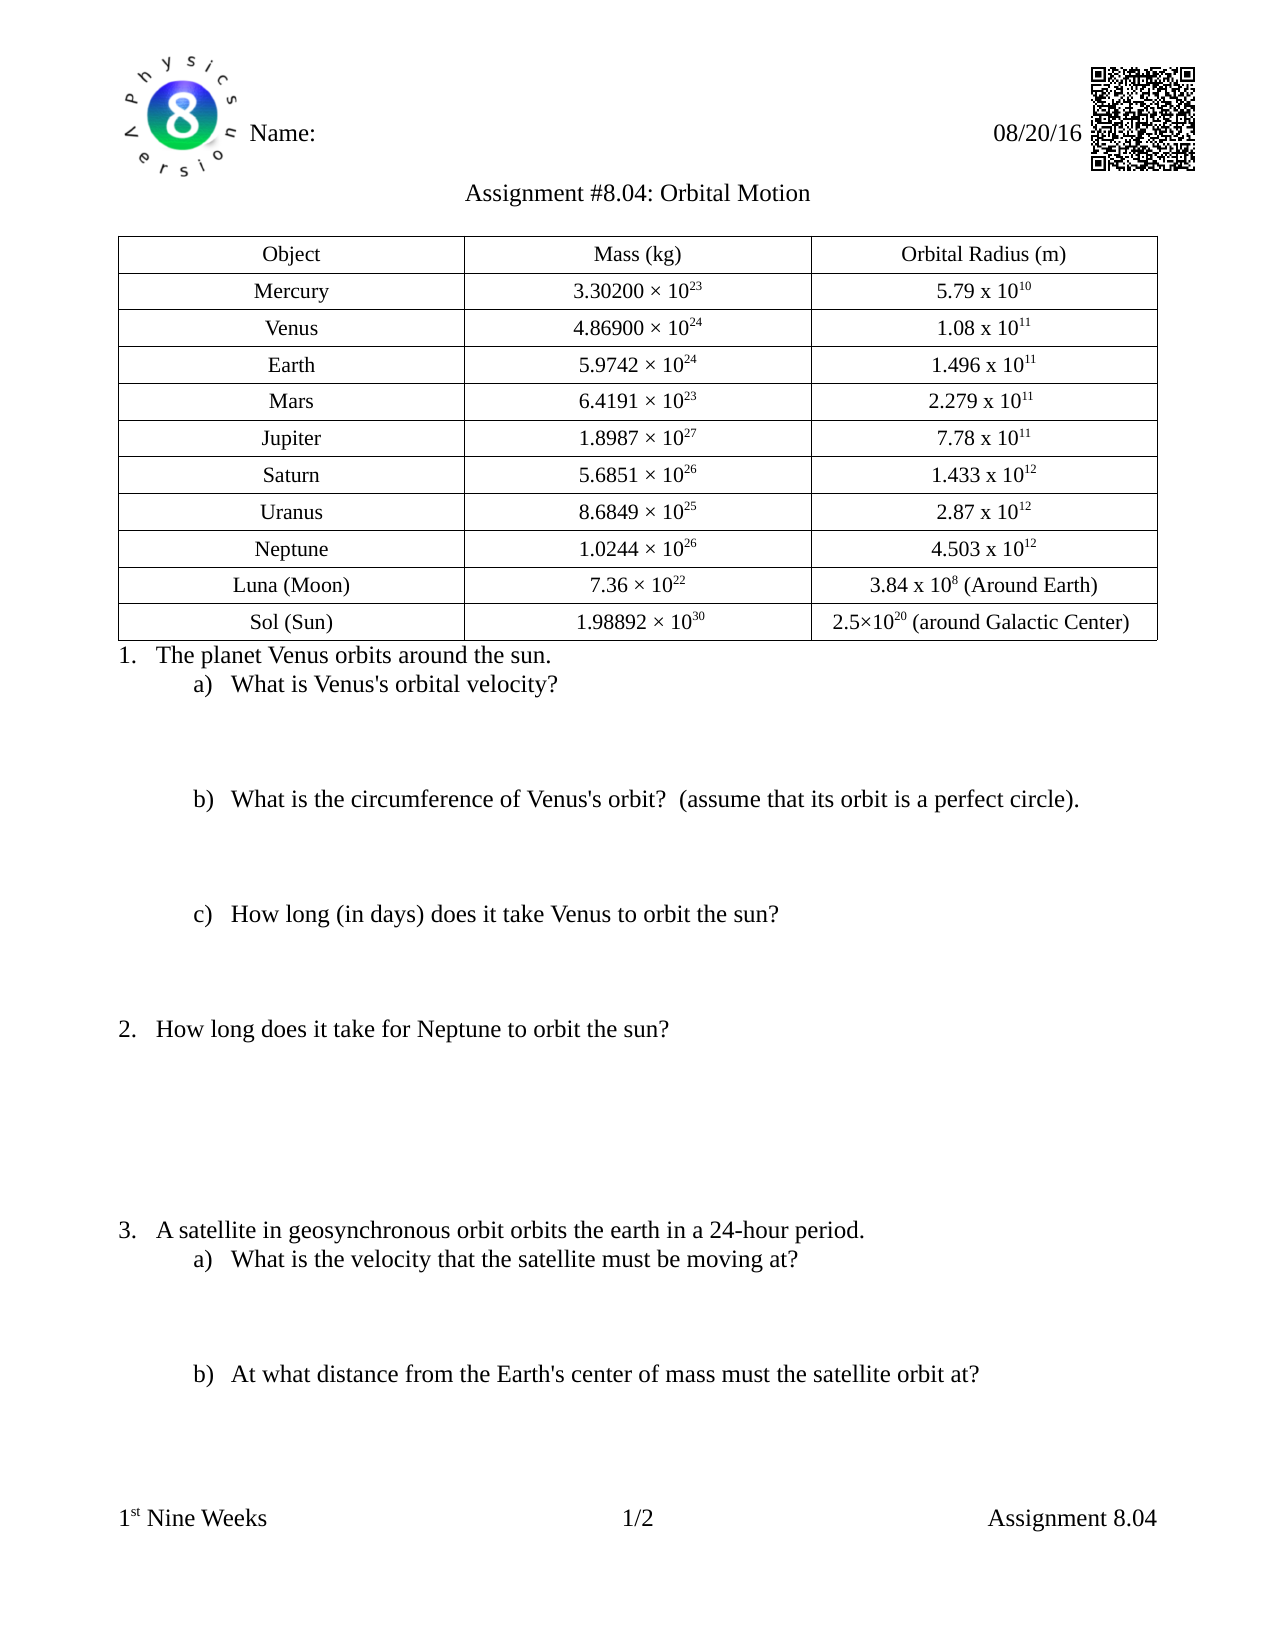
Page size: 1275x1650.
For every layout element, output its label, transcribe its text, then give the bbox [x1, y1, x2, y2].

table_cell 7.78 x 1011 [812, 421, 1157, 456]
table_cell Uranus [119, 494, 464, 530]
table_cell 3.30200 × 1023 [465, 274, 811, 309]
table_cell 2.279 x 1011 [812, 384, 1157, 419]
table_cell Sol (Sun) [119, 604, 464, 640]
list A satellite in geosynchronous orbit orbits the earth in a 24-hour period. [118, 1215, 1157, 1244]
table_cell Jupiter [119, 421, 464, 456]
table_cell 5.79 x 1010 [812, 274, 1157, 309]
table_header Mass (kg) [465, 237, 811, 272]
table_cell 1.98892 × 1030 [465, 604, 811, 640]
table_cell 1.8987 × 1027 [465, 421, 811, 456]
picture [1082, 58, 1203, 179]
table_cell 8.6849 × 1025 [465, 494, 811, 530]
table_cell Saturn [119, 457, 464, 493]
list How long (in days) does it take Venus to orbit the sun? [193, 899, 1157, 928]
table_cell 1.08 x 1011 [812, 310, 1157, 346]
list How long does it take for Neptune to orbit the sun? [118, 1014, 1157, 1043]
table_cell 1.0244 × 1026 [465, 531, 811, 567]
table_cell 5.6851 × 1026 [465, 457, 811, 493]
table_cell 5.9742 × 1024 [465, 347, 811, 383]
list What is Venus's orbital velocity? [193, 669, 1157, 698]
table_cell Neptune [119, 531, 464, 567]
table_cell 4.86900 × 1024 [465, 310, 811, 346]
text Assignment #8.04: Orbital Motion [118, 176, 1157, 207]
table_cell 2.87 x 1012 [812, 494, 1157, 530]
table_cell 2.5×1020 (around Galactic Center) [812, 604, 1157, 640]
table_cell 7.36 × 1022 [465, 568, 811, 603]
table_cell 3.84 x 108 (Around Earth) [812, 568, 1157, 603]
list What is the velocity that the satellite must be moving at? [193, 1244, 1157, 1273]
table_cell Earth [119, 347, 464, 383]
table_cell 6.4191 × 1023 [465, 384, 811, 419]
table_cell Venus [119, 310, 464, 346]
table_cell Luna (Moon) [119, 568, 464, 603]
table_cell 4.503 x 1012 [812, 531, 1157, 567]
table_cell 1.496 x 1011 [812, 347, 1157, 383]
list At what distance from the Earth's center of mass must the satellite orbit at? [193, 1359, 1157, 1388]
picture [124, 56, 237, 177]
table_cell Mercury [119, 274, 464, 309]
table_header Object [119, 237, 464, 272]
table_header Orbital Radius (m) [812, 237, 1157, 272]
list The planet Venus orbits around the sun. [118, 641, 1157, 669]
list What is the circumference of Venus's orbit? (assume that its orbit is a perfect circle). [193, 784, 1157, 813]
table_cell Mars [119, 384, 464, 419]
table_cell 1.433 x 1012 [812, 457, 1157, 493]
